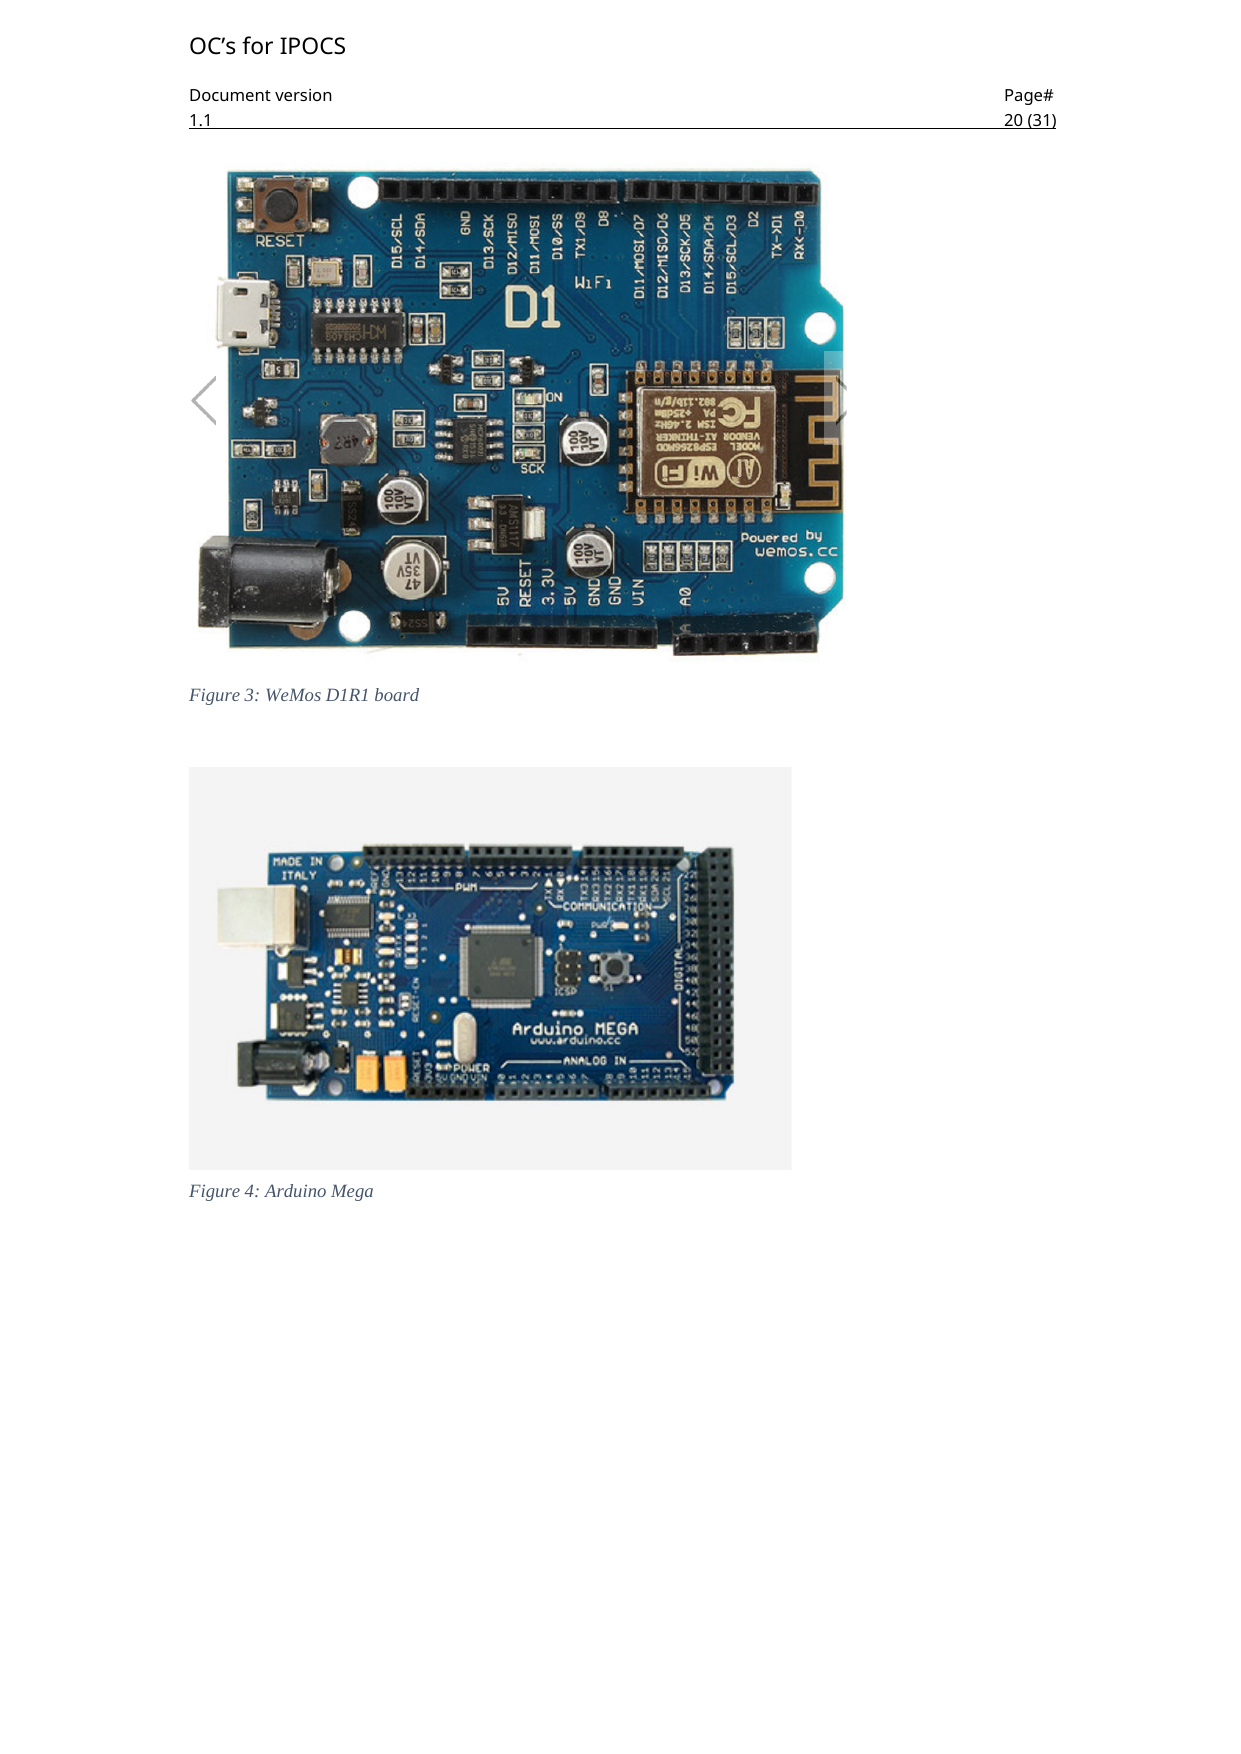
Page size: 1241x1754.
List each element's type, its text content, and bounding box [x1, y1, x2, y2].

text Figure 4: Arduino Mega [189, 1179, 1122, 1201]
text Figure 3: WeMos D1R1 board [189, 684, 1122, 705]
